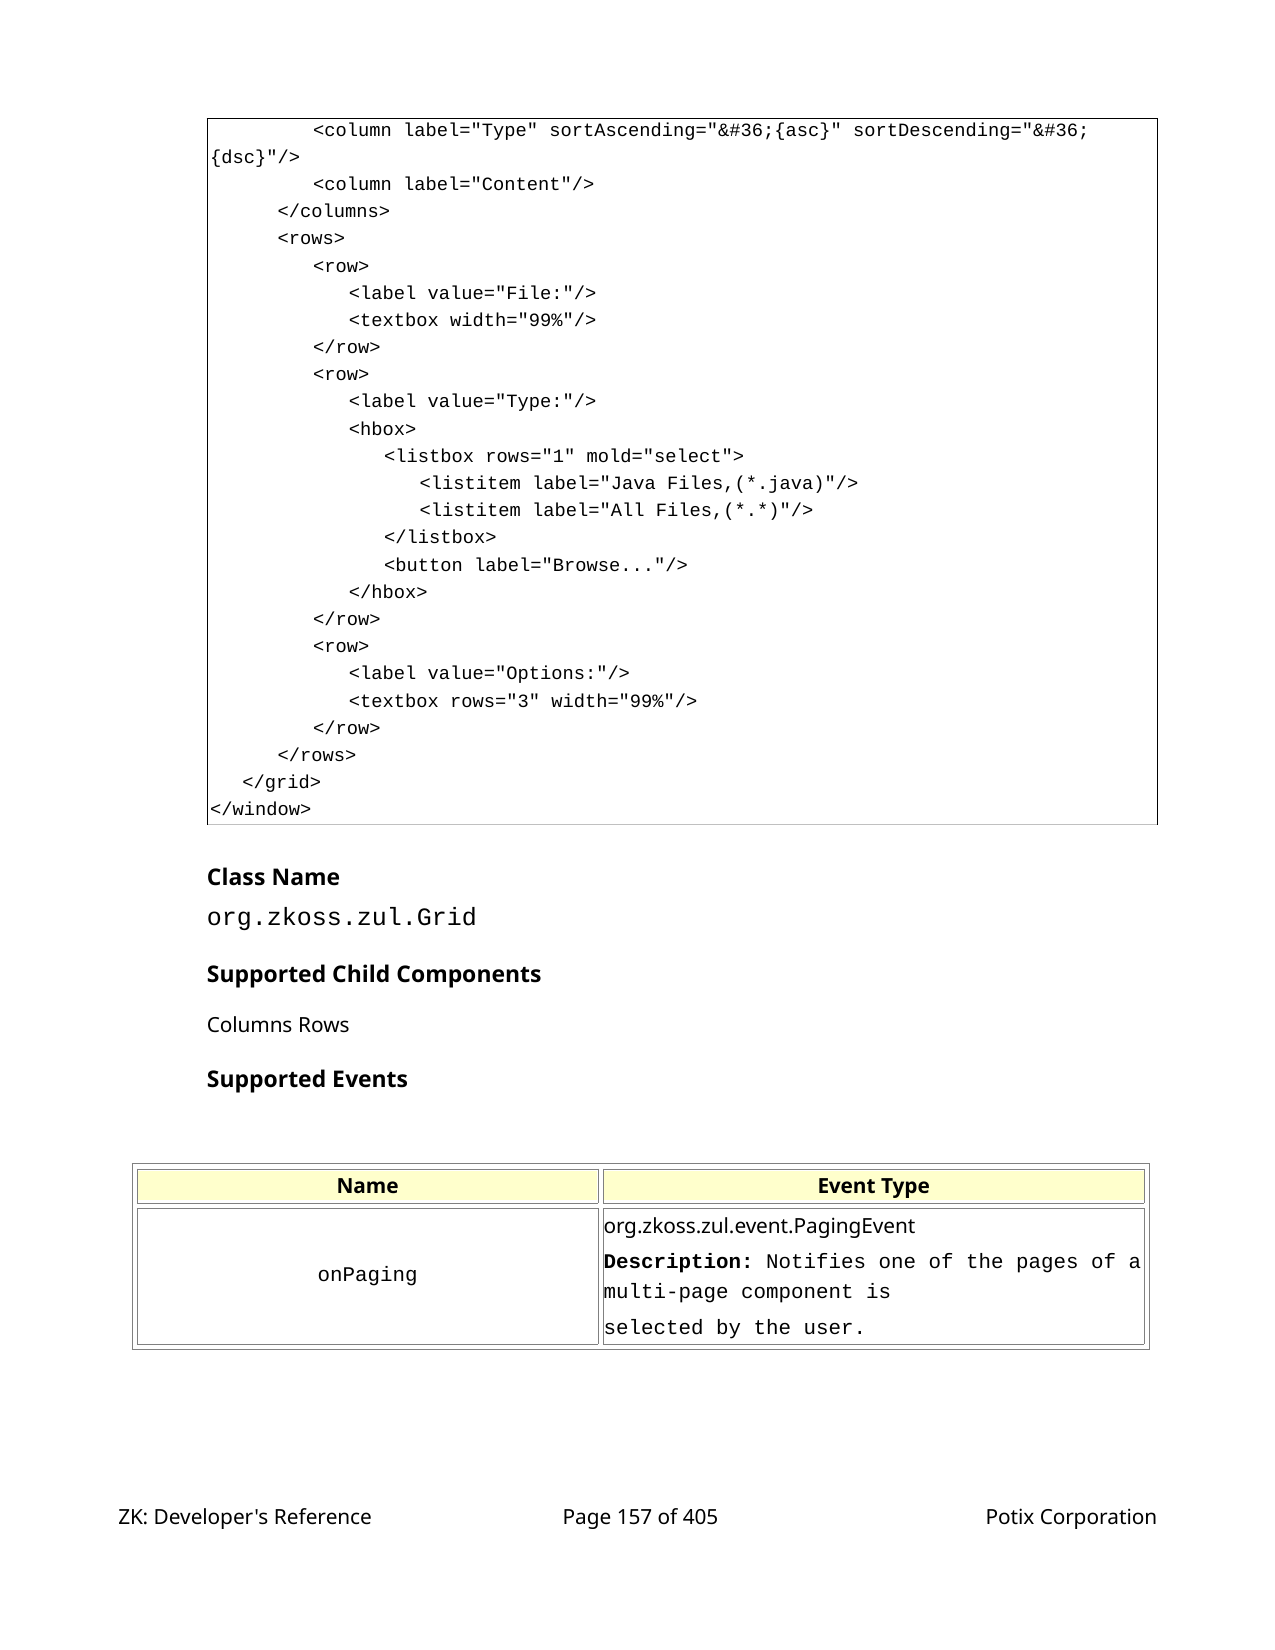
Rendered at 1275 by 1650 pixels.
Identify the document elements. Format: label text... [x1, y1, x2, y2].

text <listitem label="Java Files,(*.java)"/> [208, 471, 1157, 495]
subtitle Class Name [207, 861, 1157, 892]
text org.zkoss.zul.Grid [207, 905, 1157, 933]
text </window> [208, 797, 1157, 824]
text </rows> [208, 743, 1157, 767]
text <textbox width="99%"/> [208, 308, 1157, 332]
text <label value="File:"/> [208, 281, 1157, 305]
text </columns> [208, 199, 1157, 223]
text </row> [208, 716, 1157, 740]
table_cell org.zkoss.zul.event.PagingEvent Description: Notifies one of the pages of a multi-page component is selected by the user. [600, 1203, 1147, 1343]
table_header Name [134, 1164, 600, 1203]
text </listbox> [208, 525, 1157, 549]
table_header Event Type [600, 1164, 1147, 1203]
text Columns Rows [207, 1010, 1157, 1038]
text <hbox> [208, 417, 1157, 441]
text <listbox rows="1" mold="select"> [208, 444, 1157, 468]
text </hbox> [208, 580, 1157, 604]
text <listitem label="All Files,(*.*)"/> [208, 498, 1157, 522]
text <row> [208, 362, 1157, 386]
subtitle Supported Events [207, 1063, 1157, 1094]
text </grid> [208, 770, 1157, 794]
subtitle Supported Child Components [207, 958, 1157, 989]
text <label value="Options:"/> [208, 661, 1157, 686]
text <rows> [208, 226, 1157, 251]
text <row> [208, 634, 1157, 658]
text <textbox rows="3" width="99%"/> [208, 688, 1157, 713]
text <column label="Type" sortAscending="&#36;{asc}" sortDescending="&#36;{dsc}"/> [208, 119, 1157, 169]
text <button label="Browse..."/> [208, 552, 1157, 577]
text <row> [208, 253, 1157, 278]
table_cell onPaging [134, 1203, 600, 1343]
text </row> [208, 335, 1157, 359]
text <label value="Type:"/> [208, 389, 1157, 414]
text </row> [208, 607, 1157, 631]
text <column label="Content"/> [208, 172, 1157, 196]
